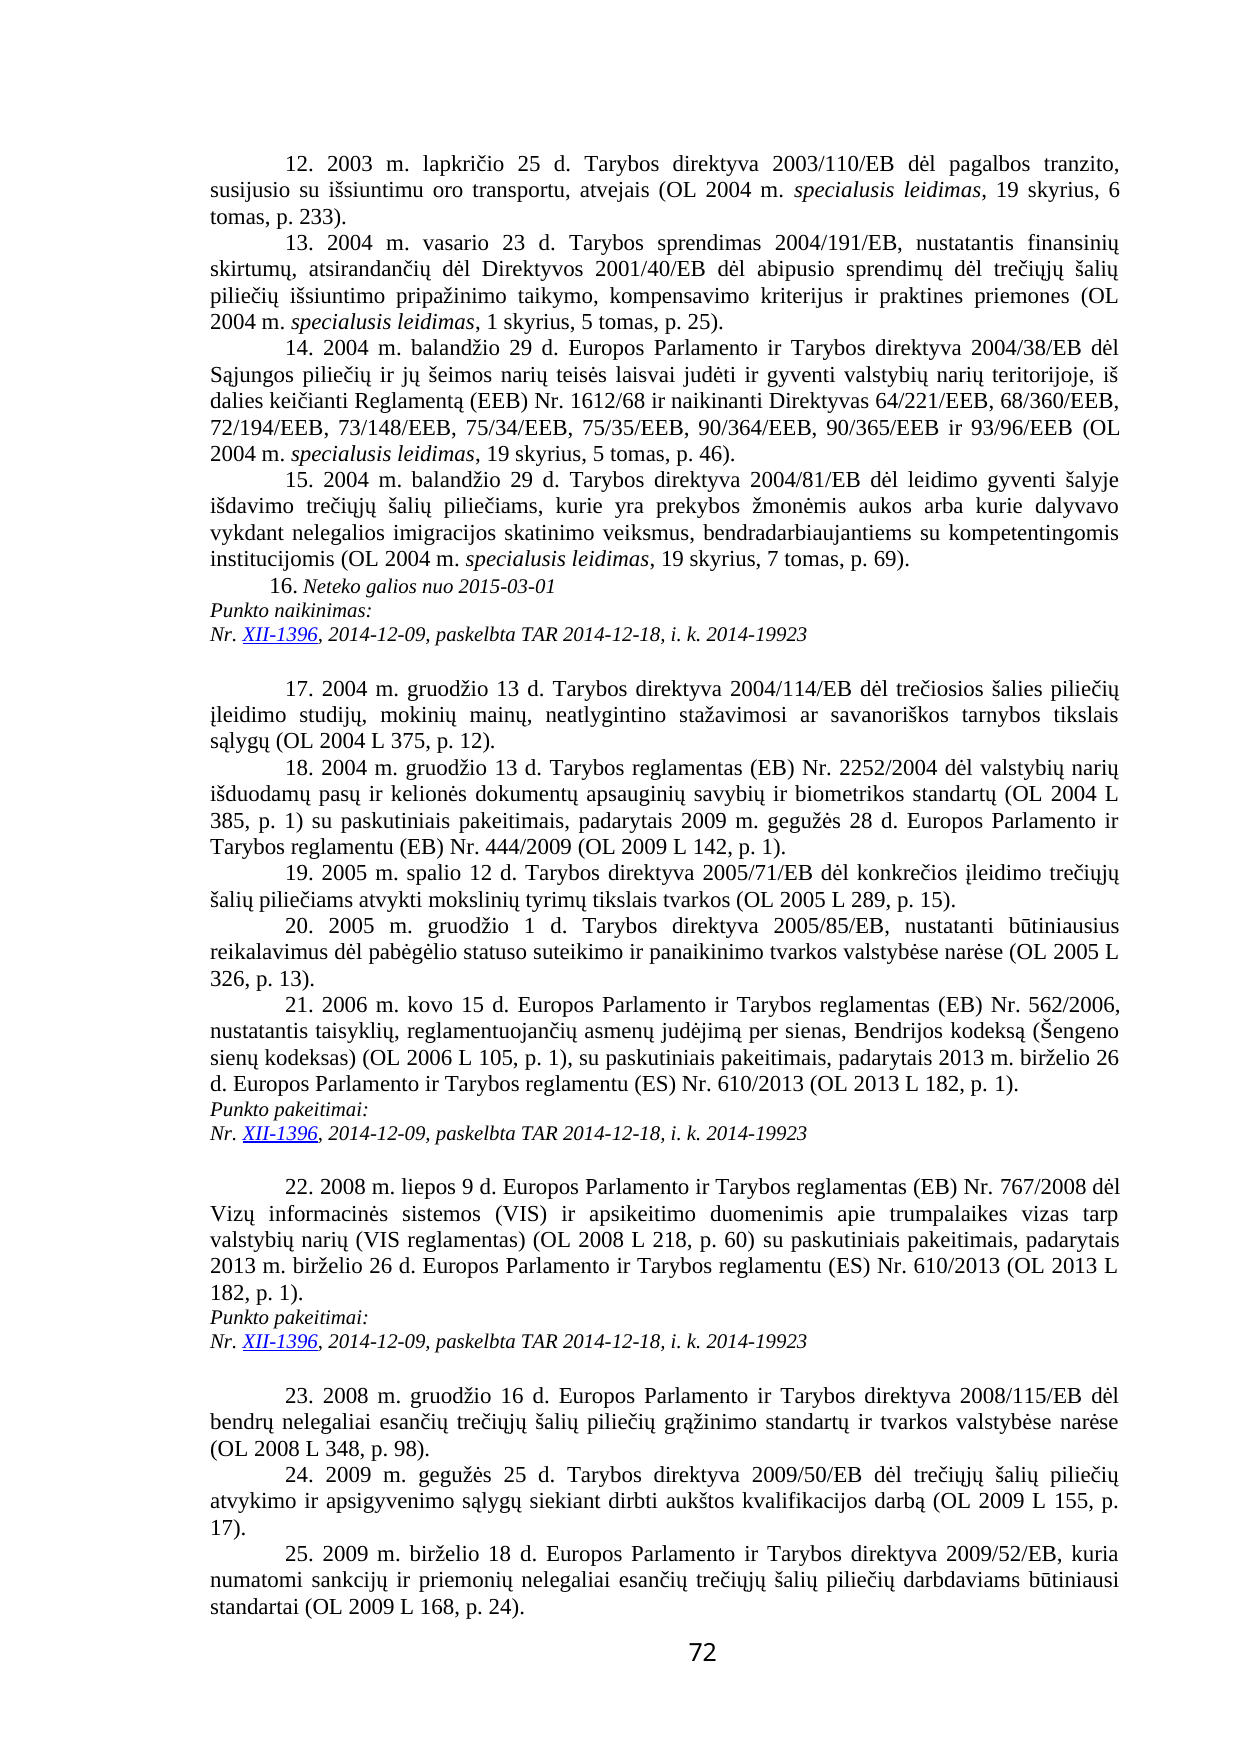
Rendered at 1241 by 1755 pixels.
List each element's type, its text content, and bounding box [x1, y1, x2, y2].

text 13. 2004 m. vasario 23 d. Tarybos sprendimas 2004/191/EB, nustatantis finansinių skirtumų, atsirandančių dėl Direktyvos 2001/40/EB dėl abipusio sprendimų dėl trečiųjų šalių piliečių išsiuntimo pripažinimo taikymo, kompensavimo kriterijus ir praktines priemones (OL 2004 m. specialusis leidimas, 1 skyrius, 5 tomas, p. 25). [210, 229, 1120, 334]
text Nr. XII-1396, 2014-12-09, paskelbta TAR 2014-12-18, i. k. 2014-19923 [210, 1329, 1120, 1353]
text 17. 2004 m. gruodžio 13 d. Tarybos direktyva 2004/114/EB dėl trečiosios šalies piliečių įleidimo studijų, mokinių mainų, neatlygintino stažavimosi ar savanoriškos tarnybos tikslais sąlygų (OL 2004 L 375, p. 12). [210, 675, 1120, 754]
text 15. 2004 m. balandžio 29 d. Tarybos direktyva 2004/81/EB dėl leidimo gyventi šalyje išdavimo trečiųjų šalių piliečiams, kurie yra prekybos žmonėmis aukos arba kurie dalyvavo vykdant nelegalios imigracijos skatinimo veiksmus, bendradarbiaujantiems su kompetentingomis institucijomis (OL 2004 m. specialusis leidimas, 19 skyrius, 7 tomas, p. 69). [210, 466, 1120, 572]
text Nr. XII-1396, 2014-12-09, paskelbta TAR 2014-12-18, i. k. 2014-19923 [210, 622, 1120, 646]
text Nr. XII-1396, 2014-12-09, paskelbta TAR 2014-12-18, i. k. 2014-19923 [210, 1121, 1120, 1145]
text Punkto pakeitimai: [210, 1305, 1120, 1329]
text 19. 2005 m. spalio 12 d. Tarybos direktyva 2005/71/EB dėl konkrečios įleidimo trečiųjų šalių piliečiams atvykti mokslinių tyrimų tikslais tvarkos (OL 2005 L 289, p. 15). [210, 859, 1120, 912]
text 23. 2008 m. gruodžio 16 d. Europos Parlamento ir Tarybos direktyva 2008/115/EB dėl bendrų nelegaliai esančių trečiųjų šalių piliečių grąžinimo standartų ir tvarkos valstybėse narėse (OL 2008 L 348, p. 98). [210, 1382, 1120, 1461]
text 20. 2005 m. gruodžio 1 d. Tarybos direktyva 2005/85/EB, nustatanti būtiniausius reikalavimus dėl pabėgėlio statuso suteikimo ir panaikinimo tvarkos valstybėse narėse (OL 2005 L 326, p. 13). [210, 912, 1120, 991]
text 12. 2003 m. lapkričio 25 d. Tarybos direktyva 2003/110/EB dėl pagalbos tranzito, susijusio su išsiuntimu oro transportu, atvejais (OL 2004 m. specialusis leidimas, 19 skyrius, 6 tomas, p. 233). [210, 150, 1120, 229]
text 25. 2009 m. birželio 18 d. Europos Parlamento ir Tarybos direktyva 2009/52/EB, kuria numatomi sankcijų ir priemonių nelegaliai esančių trečiųjų šalių piliečių darbdaviams būtiniausi standartai (OL 2009 L 168, p. 24). [210, 1540, 1120, 1619]
text 24. 2009 m. gegužės 25 d. Tarybos direktyva 2009/50/EB dėl trečiųjų šalių piliečių atvykimo ir apsigyvenimo sąlygų siekiant dirbti aukštos kvalifikacijos darbą (OL 2009 L 155, p. 17). [210, 1461, 1120, 1540]
text 14. 2004 m. balandžio 29 d. Europos Parlamento ir Tarybos direktyva 2004/38/EB dėl Sąjungos piliečių ir jų šeimos narių teisės laisvai judėti ir gyventi valstybių narių teritorijoje, iš dalies keičianti Reglamentą (EEB) Nr. 1612/68 ir naikinanti Direktyvas 64/221/EEB, 68/360/EEB, 72/194/EEB, 73/148/EEB, 75/34/EEB, 75/35/EEB, 90/364/EEB, 90/365/EEB ir 93/96/EEB (OL 2004 m. specialusis leidimas, 19 skyrius, 5 tomas, p. 46). [210, 334, 1120, 466]
text 22. 2008 m. liepos 9 d. Europos Parlamento ir Tarybos reglamentas (EB) Nr. 767/2008 dėl Vizų informacinės sistemos (VIS) ir apsikeitimo duomenimis apie trumpalaikes vizas tarp valstybių narių (VIS reglamentas) (OL 2008 L 218, p. 60) su paskutiniais pakeitimais, padarytais 2013 m. birželio 26 d. Europos Parlamento ir Tarybos reglamentu (ES) Nr. 610/2013 (OL 2013 L 182, p. 1). [210, 1173, 1120, 1305]
text Punkto pakeitimai: [210, 1097, 1120, 1121]
text 18. 2004 m. gruodžio 13 d. Tarybos reglamentas (EB) Nr. 2252/2004 dėl valstybių narių išduodamų pasų ir kelionės dokumentų apsauginių savybių ir biometrikos standartų (OL 2004 L 385, p. 1) su paskutiniais pakeitimais, padarytais 2009 m. gegužės 28 d. Europos Parlamento ir Tarybos reglamentu (EB) Nr. 444/2009 (OL 2009 L 142, p. 1). [210, 754, 1120, 859]
text 21. 2006 m. kovo 15 d. Europos Parlamento ir Tarybos reglamentas (EB) Nr. 562/2006, nustatantis taisyklių, reglamentuojančių asmenų judėjimą per sienas, Bendrijos kodeksą (Šengeno sienų kodeksas) (OL 2006 L 105, p. 1), su paskutiniais pakeitimais, padarytais 2013 m. birželio 26 d. Europos Parlamento ir Tarybos reglamentu (ES) Nr. 610/2013 (OL 2013 L 182, p. 1). [210, 991, 1120, 1097]
text Punkto naikinimas: [210, 598, 1120, 622]
text 16. Neteko galios nuo 2015-03-01 [210, 572, 1120, 598]
